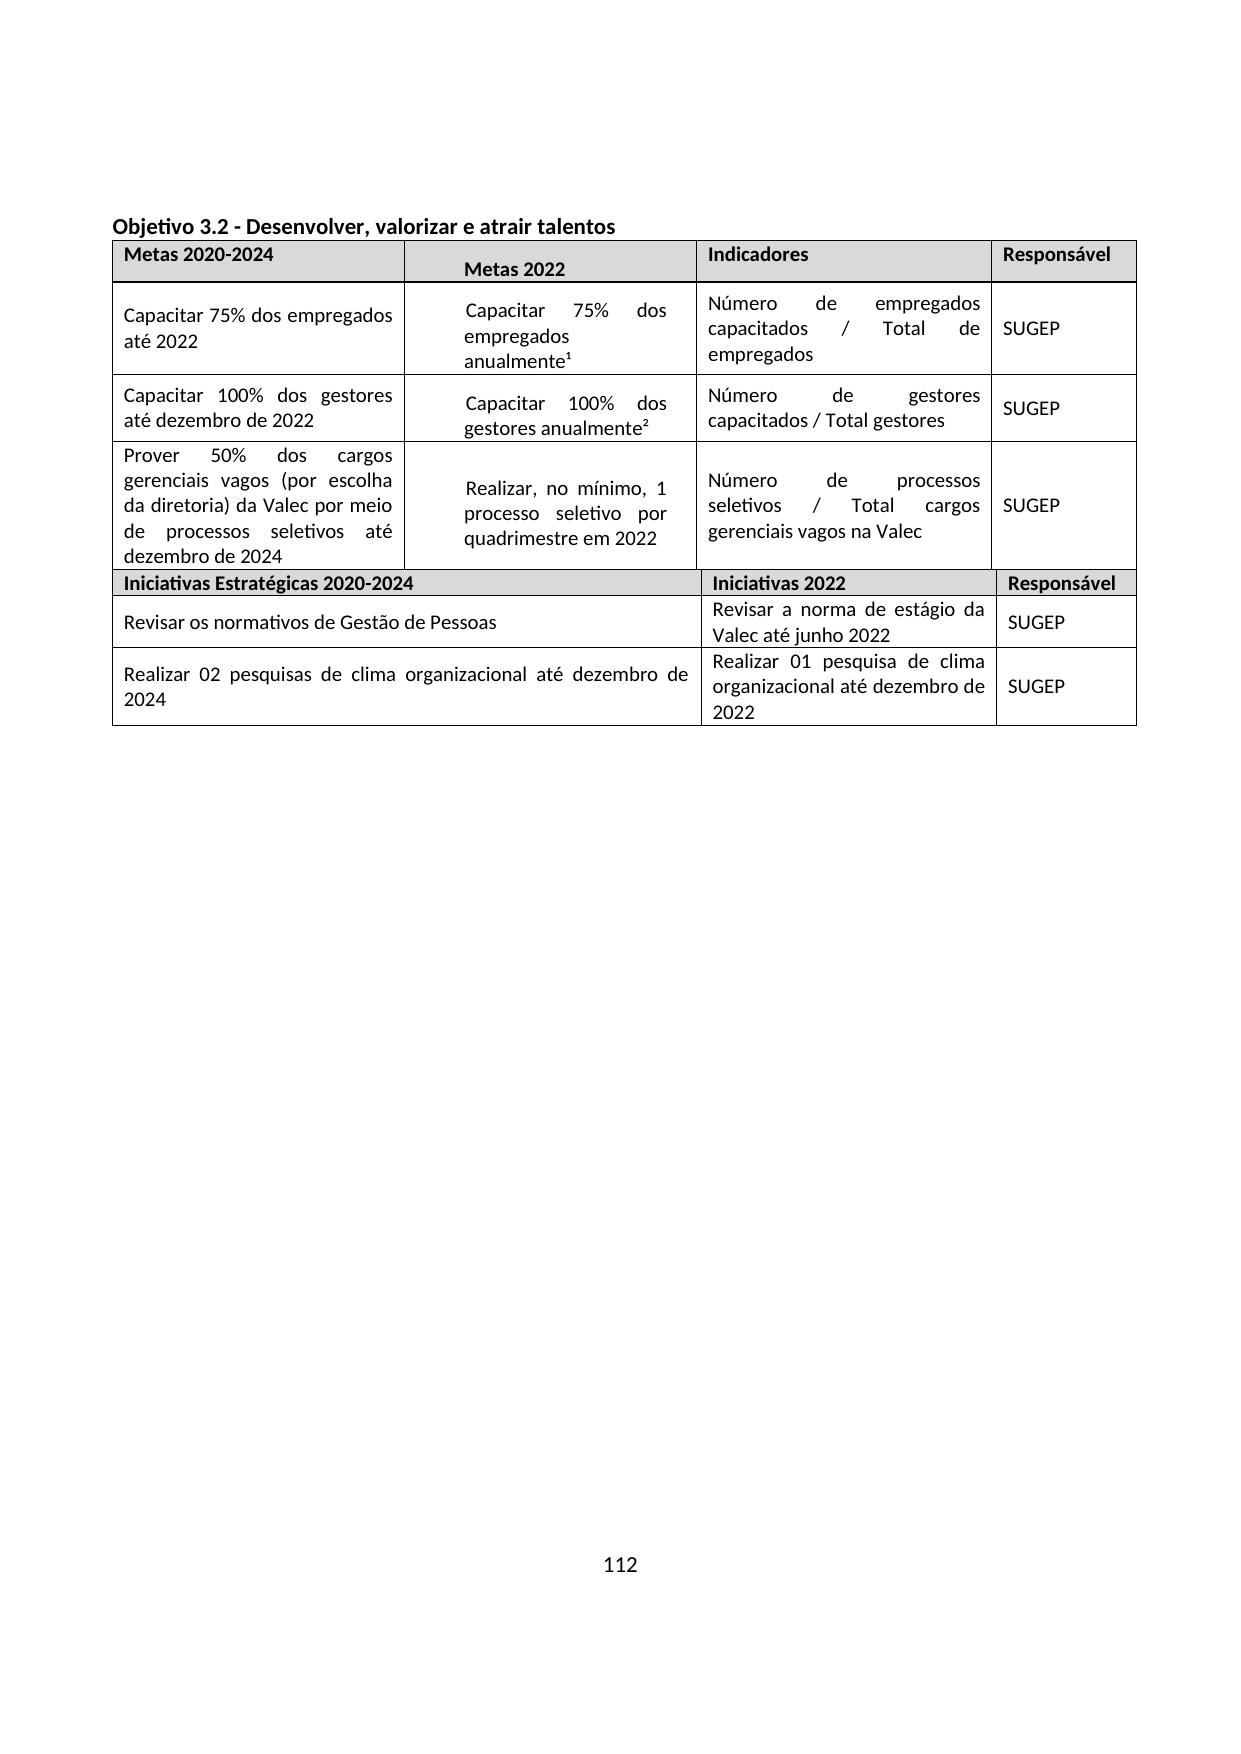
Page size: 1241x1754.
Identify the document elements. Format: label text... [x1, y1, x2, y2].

table_cell Capacitar 100% dos gestores anualmente² [405, 375, 696, 441]
table_cell Revisar os normativos de Gestão de Pessoas [113, 596, 701, 647]
table_cell Realizar, no mínimo, 1 processo seletivo por quadrimestre em 2022 [405, 442, 696, 569]
table_cell Número de processos seletivos / Total cargos gerenciais vagos na Valec [697, 442, 991, 569]
text Objetivo 3.2 - Desenvolver, valorizar e atrair talentos [112, 212, 1128, 240]
table_header Metas 2020-2024 [113, 241, 404, 281]
table_cell SUGEP [997, 596, 1136, 647]
table_cell Prover 50% dos cargos gerenciais vagos (por escolha da diretoria) da Valec por meio de processos seletivos até dezembro de 2024 [113, 442, 404, 569]
table_cell Capacitar 100% dos gestores até dezembro de 2022 [113, 375, 404, 441]
table_cell Capacitar 75% dos empregados até 2022 [113, 283, 404, 374]
table_cell Realizar 02 pesquisas de clima organizacional até dezembro de 2024 [113, 648, 701, 724]
table_cell Capacitar 75% dos empregados anualmente¹ [405, 283, 696, 374]
table_cell Iniciativas 2022 [702, 570, 996, 595]
table_header Indicadores [697, 241, 991, 281]
table_cell Número de empregados capacitados / Total de empregados [697, 283, 991, 374]
table_cell SUGEP [992, 375, 1136, 441]
table_cell Realizar 01 pesquisa de clima organizacional até dezembro de 2022 [702, 648, 996, 724]
table_cell SUGEP [992, 442, 1136, 569]
table_cell SUGEP [992, 283, 1136, 374]
table_header Metas 2022 [405, 241, 696, 281]
table_cell SUGEP [997, 648, 1136, 724]
table_cell Número de gestores capacitados / Total gestores [697, 375, 991, 441]
table_cell Responsável [997, 570, 1136, 595]
table_header Responsável [992, 241, 1136, 281]
table_cell Revisar a norma de estágio da Valec até junho 2022 [702, 596, 996, 647]
table_cell Iniciativas Estratégicas 2020-2024 [113, 570, 701, 595]
